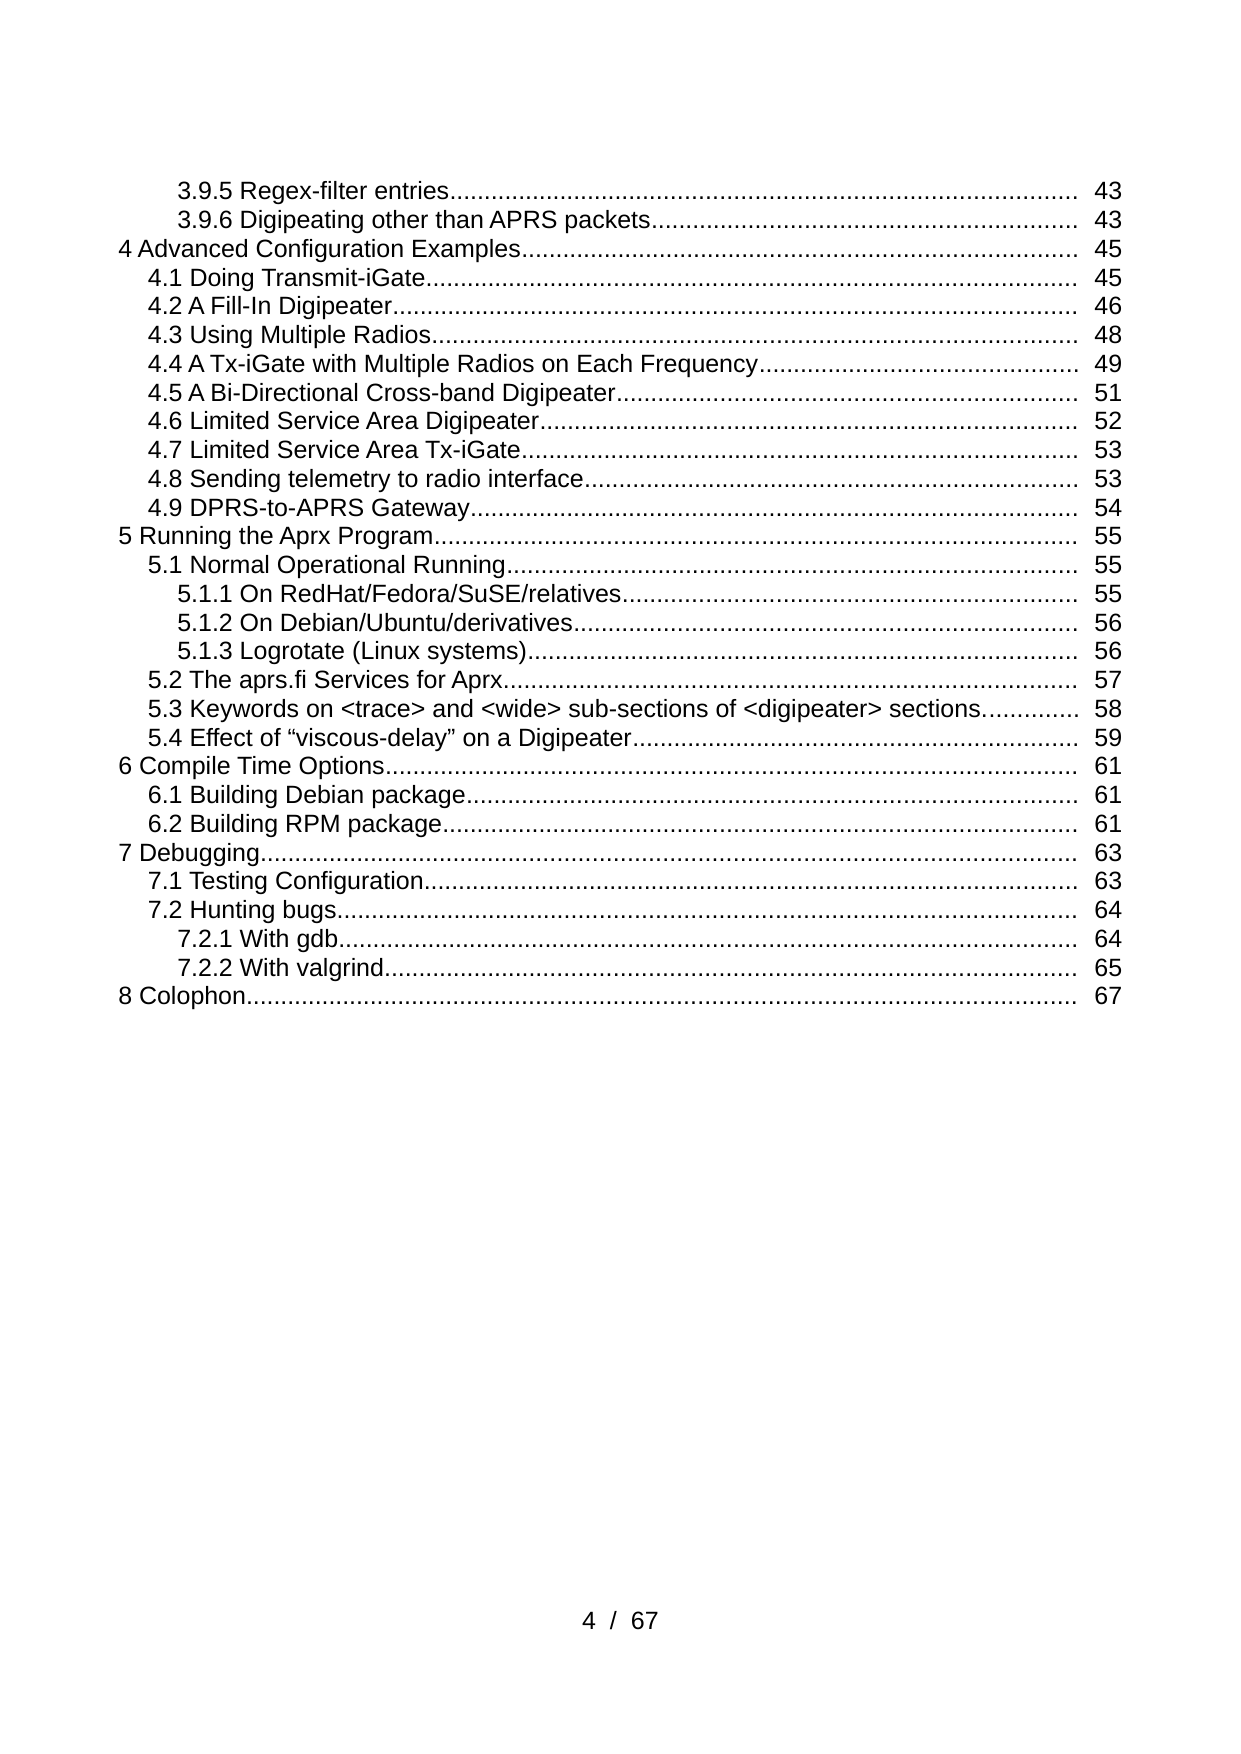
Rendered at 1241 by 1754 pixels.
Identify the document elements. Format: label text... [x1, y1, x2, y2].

text 8 Colophon 67 [118, 981, 1122, 1010]
text 5.3 Keywords on <trace> and <wide> sub-sections of <digipeater> sections. 58 [148, 694, 1122, 723]
text 4.3 Using Multiple Radios 48 [148, 320, 1122, 349]
text 5.1.2 On Debian/Ubuntu/derivatives 56 [177, 608, 1122, 636]
text 4.2 A Fill-In Digipeater 46 [148, 291, 1122, 320]
text 4.7 Limited Service Area Tx-iGate 53 [148, 435, 1122, 464]
text 7 Debugging 63 [118, 838, 1122, 866]
text 4.1 Doing Transmit-iGate 45 [148, 263, 1122, 291]
text 4.4 A Tx-iGate with Multiple Radios on Each Frequency 49 [148, 349, 1122, 378]
text 6 Compile Time Options 61 [118, 751, 1122, 780]
text 5 Running the Aprx Program 55 [118, 521, 1122, 550]
text 5.2 The aprs.fi Services for Aprx 57 [148, 665, 1122, 694]
text 5.4 Effect of “viscous-delay” on a Digipeater 59 [148, 723, 1122, 751]
text 3.9.5 Regex-filter entries 43 [177, 176, 1122, 205]
text 7.2.2 With valgrind 65 [177, 953, 1122, 981]
text 6.2 Building RPM package 61 [148, 809, 1122, 838]
text 7.2 Hunting bugs 64 [148, 895, 1122, 924]
text 5.1.3 Logrotate (Linux systems) 56 [177, 636, 1122, 665]
text 6.1 Building Debian package 61 [148, 780, 1122, 809]
text 4 Advanced Configuration Examples 45 [118, 234, 1122, 263]
text 7.2.1 With gdb 64 [177, 924, 1122, 953]
text 5.1.1 On RedHat/Fedora/SuSE/relatives 55 [177, 579, 1122, 608]
text 4.9 DPRS-to-APRS Gateway 54 [148, 493, 1122, 521]
text 7.1 Testing Configuration 63 [148, 866, 1122, 895]
text 5.1 Normal Operational Running 55 [148, 550, 1122, 579]
text 3.9.6 Digipeating other than APRS packets 43 [177, 205, 1122, 234]
text 4.5 A Bi-Directional Cross-band Digipeater 51 [148, 378, 1122, 406]
text 4.8 Sending telemetry to radio interface 53 [148, 464, 1122, 493]
text 4.6 Limited Service Area Digipeater 52 [148, 406, 1122, 435]
